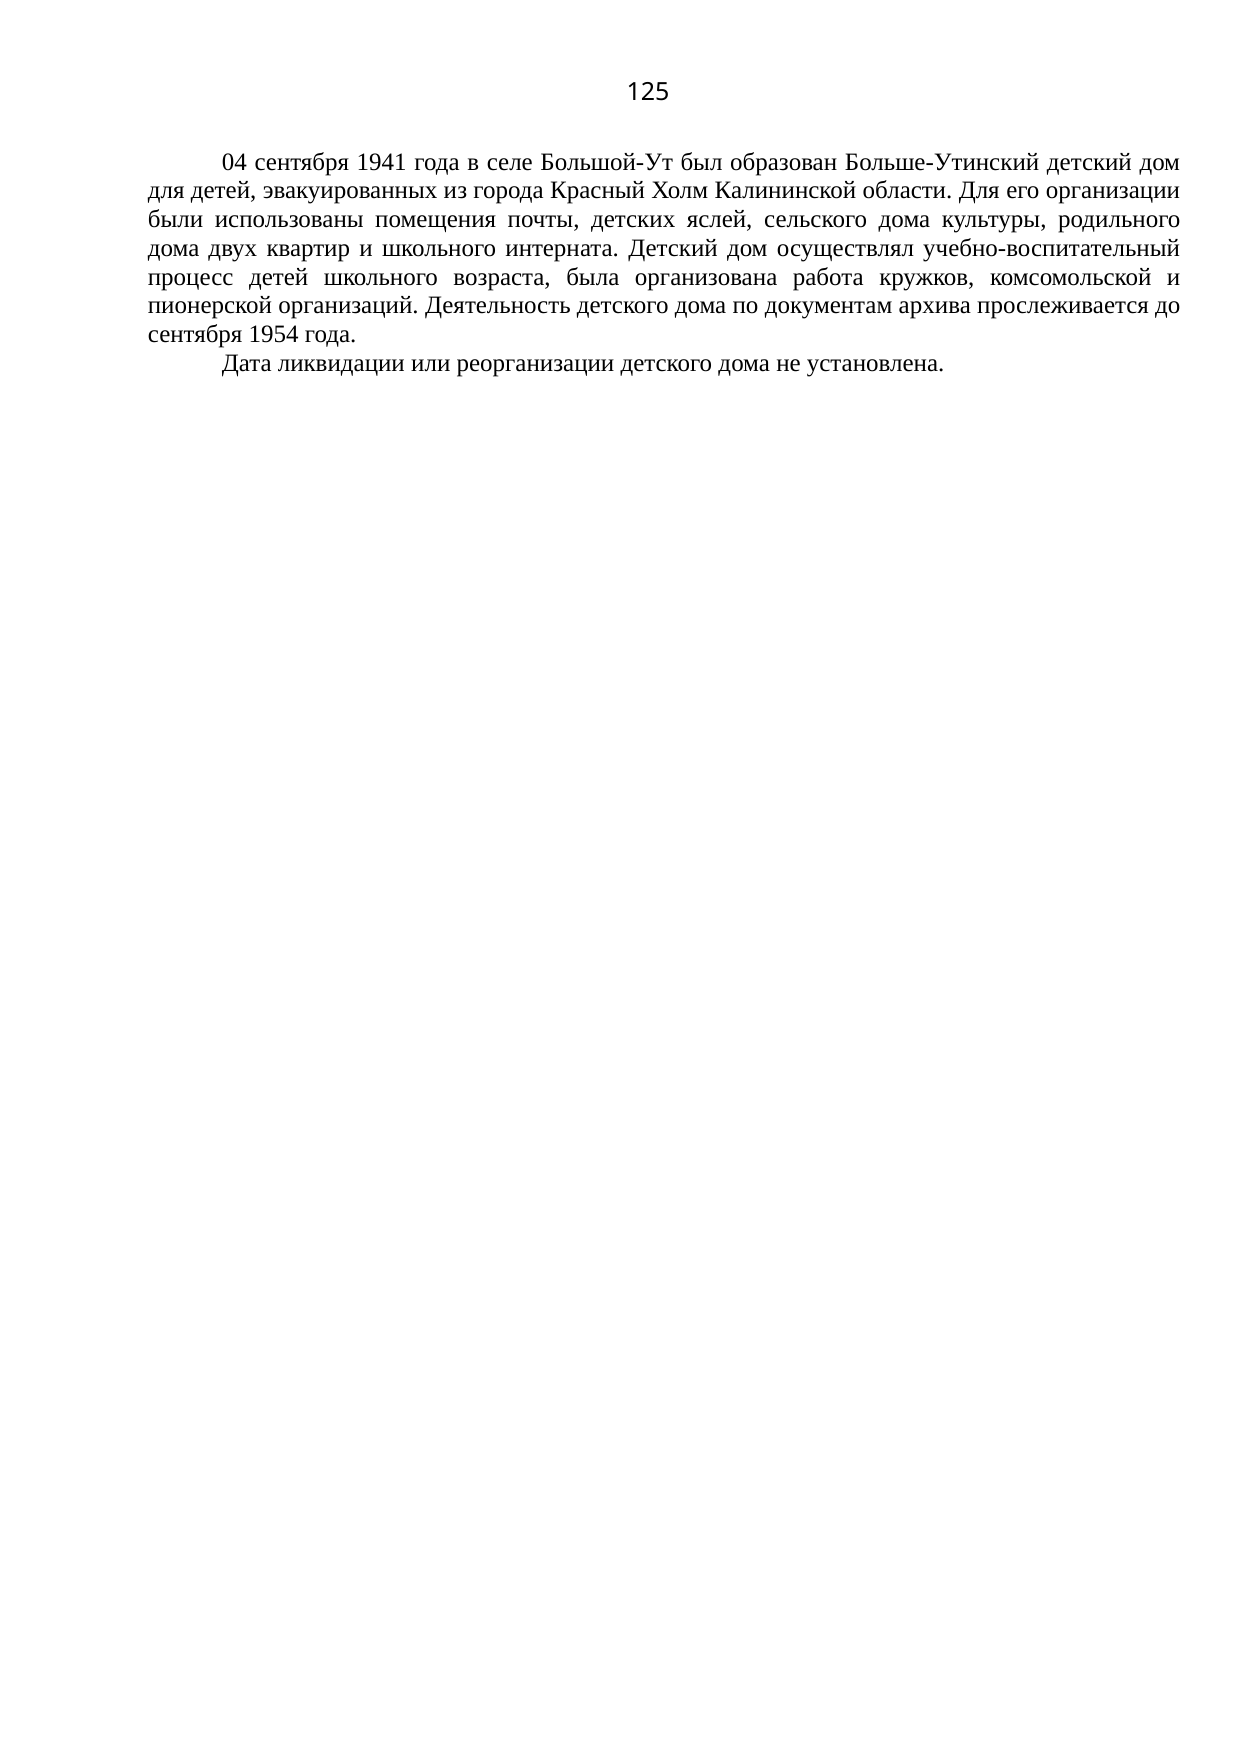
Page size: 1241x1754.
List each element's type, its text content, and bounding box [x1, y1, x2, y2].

text 04 сентября 1941 года в селе Большой-Ут был образован Больше-Утинский детский дом для детей, эвакуированных из города Красный Холм Калининской области. Для его организации были использованы помещения почты, детских яслей, сельского дома культуры, родильного дома двух квартир и школьного интерната. Детский дом осуществлял учебно-воспитательный процесс детей школьного возраста, была организована работа кружков, комсомольской и пионерской организаций. Деятельность детского дома по документам архива прослеживается до сентября 1954 года. [148, 147, 1181, 348]
text Дата ликвидации или реорганизации детского дома не установлена. [148, 348, 1181, 377]
